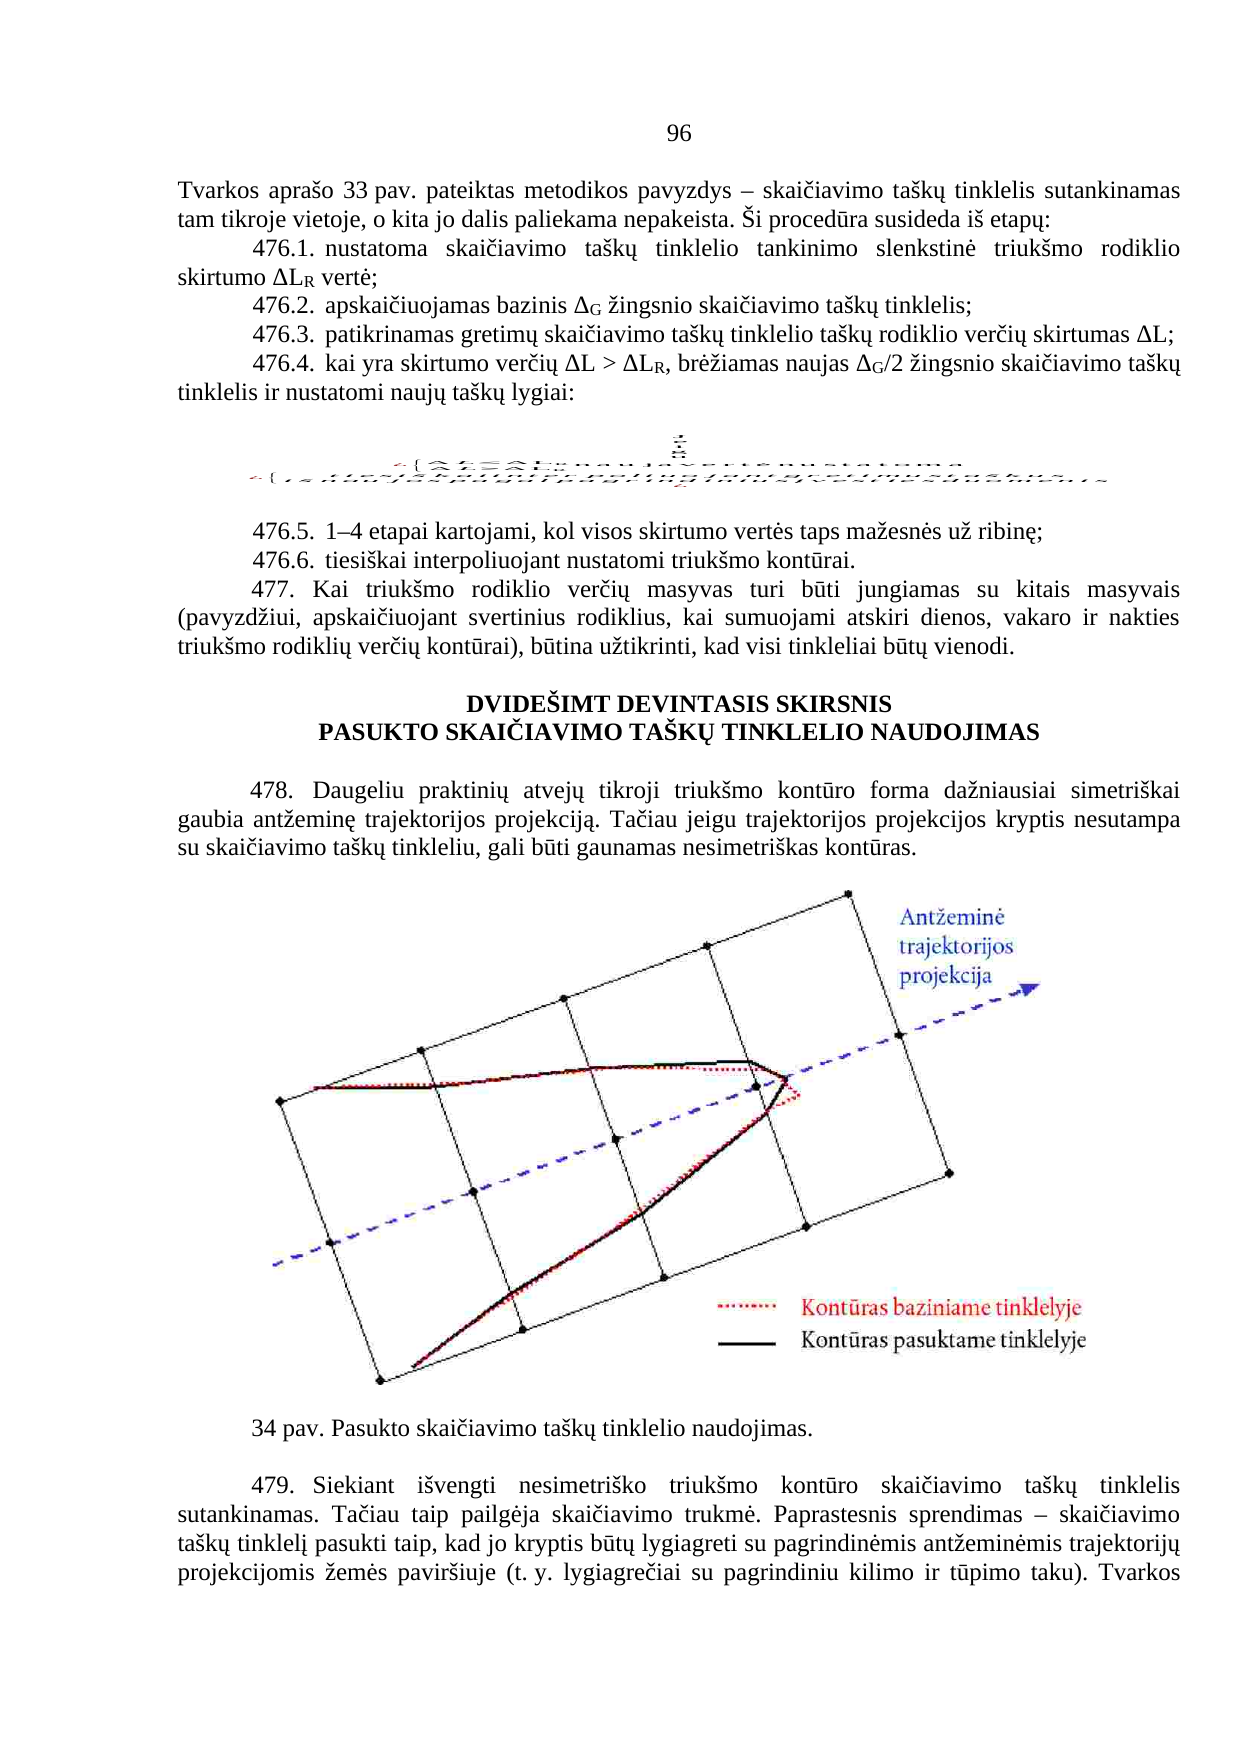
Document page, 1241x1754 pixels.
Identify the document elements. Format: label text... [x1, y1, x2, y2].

text DVIDEŠIMT DEVINTASIS SKIRSNIS [177, 689, 1181, 717]
text PASUKTO SKAIČIAVIMO TAŠKŲ TINKLELIO NAUDOJIMAS [177, 717, 1181, 746]
text 476.6. tiesiškai interpoliuojant nustatomi triukšmo kontūrai. [177, 545, 1181, 574]
text 478. Daugeliu praktinių atvejų tikroji triukšmo kontūro forma dažniausiai simetriškai gaubia antžeminę trajektorijos projekciją. Tačiau jeigu trajektorijos projekcijos kryptis nesutampa su skaičiavimo taškų tinkleliu, gali būti gaunamas nesimetriškas kontūras. [177, 775, 1181, 861]
text 476.4. kai yra skirtumo verčių ΔL > ΔLR, brėžiamas naujas ΔG/2 žingsnio skaičiavimo taškų tinklelis ir nustatomi naujų taškų lygiai: [177, 348, 1181, 406]
text 476.2. apskaičiuojamas bazinis ΔG žingsnio skaičiavimo taškų tinklelis; [177, 291, 1181, 319]
text 476.1. nustatoma skaičiavimo taškų tinklelio tankinimo slenkstinė triukšmo rodiklio skirtumo ΔLR vertė; [177, 233, 1181, 291]
text 476.3. patikrinamas gretimų skaičiavimo taškų tinklelio taškų rodiklio verčių skirtumas ΔL; [177, 319, 1181, 348]
text 477. Kai triukšmo rodiklio verčių masyvas turi būti jungiamas su kitais masyvais (pavyzdžiui, apskaičiuojant svertinius rodiklius, kai sumuojami atskiri dienos, vakaro ir nakties triukšmo rodiklių verčių kontūrai), būtina užtikrinti, kad visi tinkleliai būtų vienodi. [177, 574, 1181, 660]
text 476.5. 1–4 etapai kartojami, kol visos skirtumo vertės taps mažesnės už ribinę; [177, 516, 1181, 545]
text 34 pav. Pasukto skaičiavimo taškų tinklelio naudojimas. [177, 1413, 1181, 1442]
text Tvarkos aprašo 33 pav. pateiktas metodikos pavyzdys – skaičiavimo taškų tinklelis sutankinamas tam tikroje vietoje, o kita jo dalis paliekama nepakeista. Ši procedūra susideda iš etapų: [177, 176, 1181, 233]
text 479. Siekiant išvengti nesimetriško triukšmo kontūro skaičiavimo taškų tinklelis sutankinamas. Tačiau taip pailgėja skaičiavimo trukmė. Paprastesnis sprendimas – skaičiavimo taškų tinklelį pasukti taip, kad jo kryptis būtų lygiagreti su pagrindinėmis antžeminėmis trajektorijų projekcijomis žemės paviršiuje (t. y. lygiagrečiai su pagrindiniu kilimo ir tūpimo taku). Tvarkos [177, 1471, 1181, 1586]
